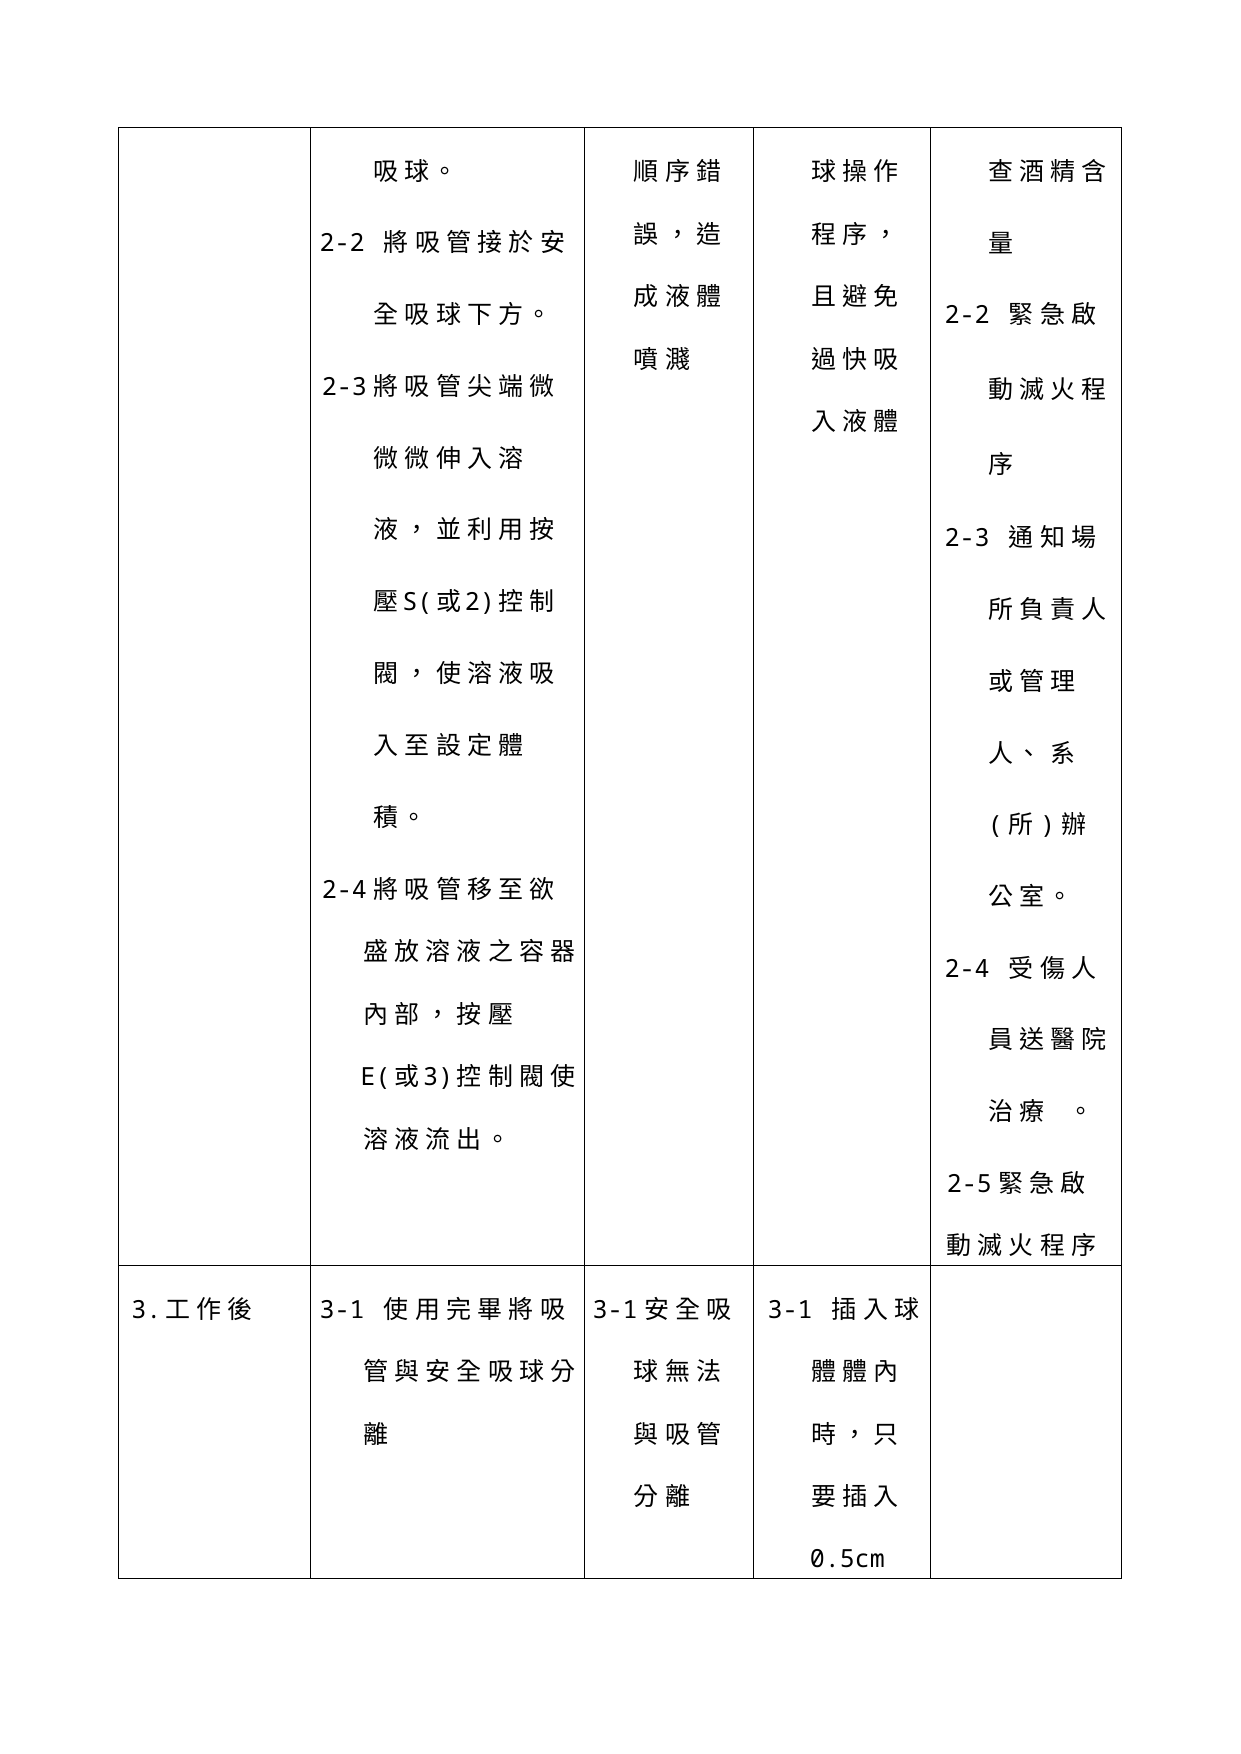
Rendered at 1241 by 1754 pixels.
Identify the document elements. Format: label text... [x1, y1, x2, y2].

table_cell [119, 128, 310, 1265]
table_cell 吸球。 2-2 將吸管接於安全吸球下方。 2-3將吸管尖端微微微伸入溶液，並利用按壓S(或2)控制閥，使溶液吸入至設定體積。 2-4將吸管移至欲盛放溶液之容器內部，按壓 E(或3)控制閥使溶液流出。 [311, 128, 584, 1265]
table_cell 3-1 使用完畢將吸管與安全吸球分離 [311, 1266, 584, 1578]
table_cell 球操作程序，且避免過快吸入液體 [754, 128, 930, 1265]
table_cell [931, 1266, 1121, 1578]
table_cell 查酒精含量 2-2 緊急啟動滅火程序 2-3 通知場所負責人或管理人、系(所)辦公室。 2-4 受傷人員送醫院治療 。 2-5緊急啟動滅火程序 [931, 128, 1121, 1265]
table_cell 3-1安全吸球無法與吸管分離 [585, 1266, 753, 1578]
table_cell 順序錯誤，造成液體噴濺 [585, 128, 753, 1265]
table_cell 3-1 插入球體體內時，只要插入 0.5cm [754, 1266, 930, 1578]
table_cell 3.工作後 [119, 1266, 310, 1578]
